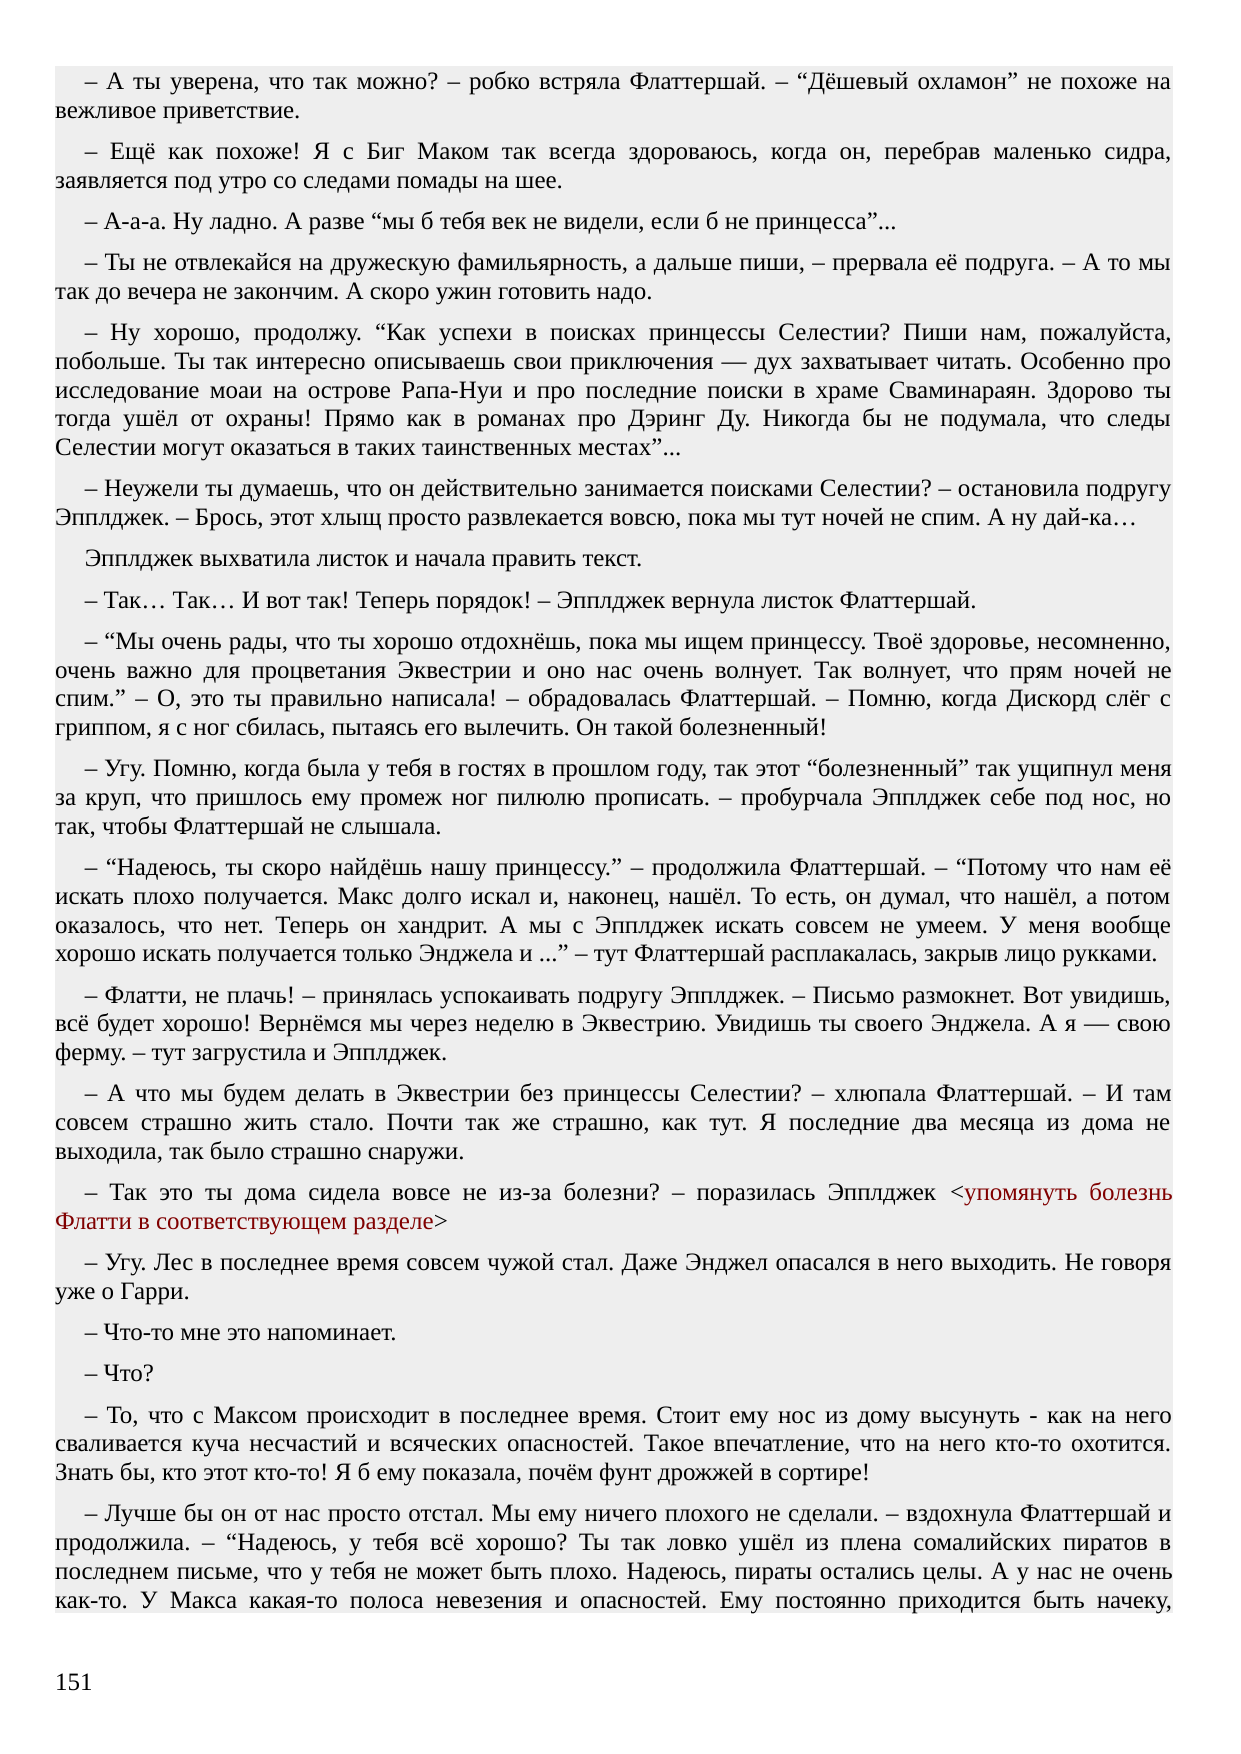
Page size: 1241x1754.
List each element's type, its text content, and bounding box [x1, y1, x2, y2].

text – “Надеюсь, ты скоро найдёшь нашу принцессу.” – продолжила Флаттершай. – “Потому что нам её искать плохо получается. Макс долго искал и, наконец, нашёл. То есть, он думал, что нашёл, а потом оказалось, что нет. Теперь он хандрит. А мы с Эпплджек искать совсем не умеем. У меня вообще хорошо искать получается только Энджела и ...” – тут Флаттершай расплакалась, закрыв лицо рукками. [55, 852, 1173, 967]
text – Флатти, не плачь! – принялась успокаивать подругу Эпплджек. – Письмо размокнет. Вот увидишь, всё будет хорошо! Вернёмся мы через неделю в Эквестрию. Увидишь ты своего Энджела. А я — свою ферму. – тут загрустила и Эпплджек. [55, 980, 1173, 1066]
text – Что? [55, 1358, 1173, 1387]
text – Лучше бы он от нас просто отстал. Мы ему ничего плохого не сделали. – вздохнула Флаттершай и продолжила. – “Надеюсь, у тебя всё хорошо? Ты так ловко ушёл из плена сомалийских пиратов в последнем письме, что у тебя не может быть плохо. Надеюсь, пираты остались целы. А у нас не очень как-то. У Макса какая-то полоса невезения и опасностей. Ему постоянно приходится быть начеку, [55, 1498, 1173, 1613]
text Эпплджек выхватила листок и начала править текст. [55, 543, 1173, 572]
text – А ты уверена, что так можно? – робко встряла Флаттершай. – “Дёшевый охламон” не похоже на вежливое приветствие. [55, 66, 1173, 123]
text – Неужели ты думаешь, что он действительно занимается поисками Селестии? – остановила подругу Эпплджек. – Брось, этот хлыщ просто развлекается вовсю, пока мы тут ночей не спим. А ну дай-ка… [55, 473, 1173, 531]
text – Так это ты дома сидела вовсе не из-за болезни? – поразилась Эпплджек <упомянуть болезнь Флатти в соответствующем разделе> [55, 1177, 1173, 1235]
text – Ну хорошо, продолжу. “Как успехи в поисках принцессы Селестии? Пиши нам, пожалуйста, побольше. Ты так интересно описываешь свои приключения — дух захватывает читать. Особенно про исследование моаи на острове Рапа-Нуи и про последние поиски в храме Сваминараян. Здорово ты тогда ушёл от охраны! Прямо как в романах про Дэринг Ду. Никогда бы не подумала, что следы Селестии могут оказаться в таких таинственных местах”... [55, 317, 1173, 461]
text – Ты не отвлекайся на дружескую фамильярность, а дальше пиши, – прервала её подруга. – А то мы так до вечера не закончим. А скоро ужин готовить надо. [55, 247, 1173, 305]
text – То, что с Максом происходит в последнее время. Стоит ему нос из дому высунуть - как на него сваливается куча несчастий и всяческих опасностей. Такое впечатление, что на него кто-то охотится. Знать бы, кто этот кто-то! Я б ему показала, почём фунт дрожжей в сортире! [55, 1400, 1173, 1486]
text – Что-то мне это напоминает. [55, 1317, 1173, 1346]
text – А что мы будем делать в Эквестрии без принцессы Селестии? – хлюпала Флаттершай. – И там совсем страшно жить стало. Почти так же страшно, как тут. Я последние два месяца из дома не выходила, так было страшно снаружи. [55, 1078, 1173, 1165]
text – Угу. Лес в последнее время совсем чужой стал. Даже Энджел опасался в него выходить. Не говоря уже о Гарри. [55, 1247, 1173, 1305]
text – Так… Так… И вот так! Теперь порядок! – Эпплджек вернула листок Флаттершай. [55, 585, 1173, 613]
text – Ещё как похоже! Я с Биг Маком так всегда здороваюсь, когда он, перебрав маленько сидра, заявляется под утро со следами помады на шее. [55, 136, 1173, 193]
text – Угу. Помню, когда была у тебя в гостях в прошлом году, так этот “болезненный” так ущипнул меня за круп, что пришлось ему промеж ног пилюлю прописать. – пробурчала Эпплджек себе под нос, но так, чтобы Флаттершай не слышала. [55, 753, 1173, 840]
text – А-а-а. Ну ладно. А разве “мы б тебя век не видели, если б не принцесса”... [55, 206, 1173, 235]
text – “Мы очень рады, что ты хорошо отдохнёшь, пока мы ищем принцессу. Твоё здоровье, несомненно, очень важно для процветания Эквестрии и оно нас очень волнует. Так волнует, что прям ночей не спим.” – О, это ты правильно написала! – обрадовалась Флаттершай. – Помню, когда Дискорд слёг с гриппом, я с ног сбилась, пытаясь его вылечить. Он такой болезненный! [55, 626, 1173, 741]
